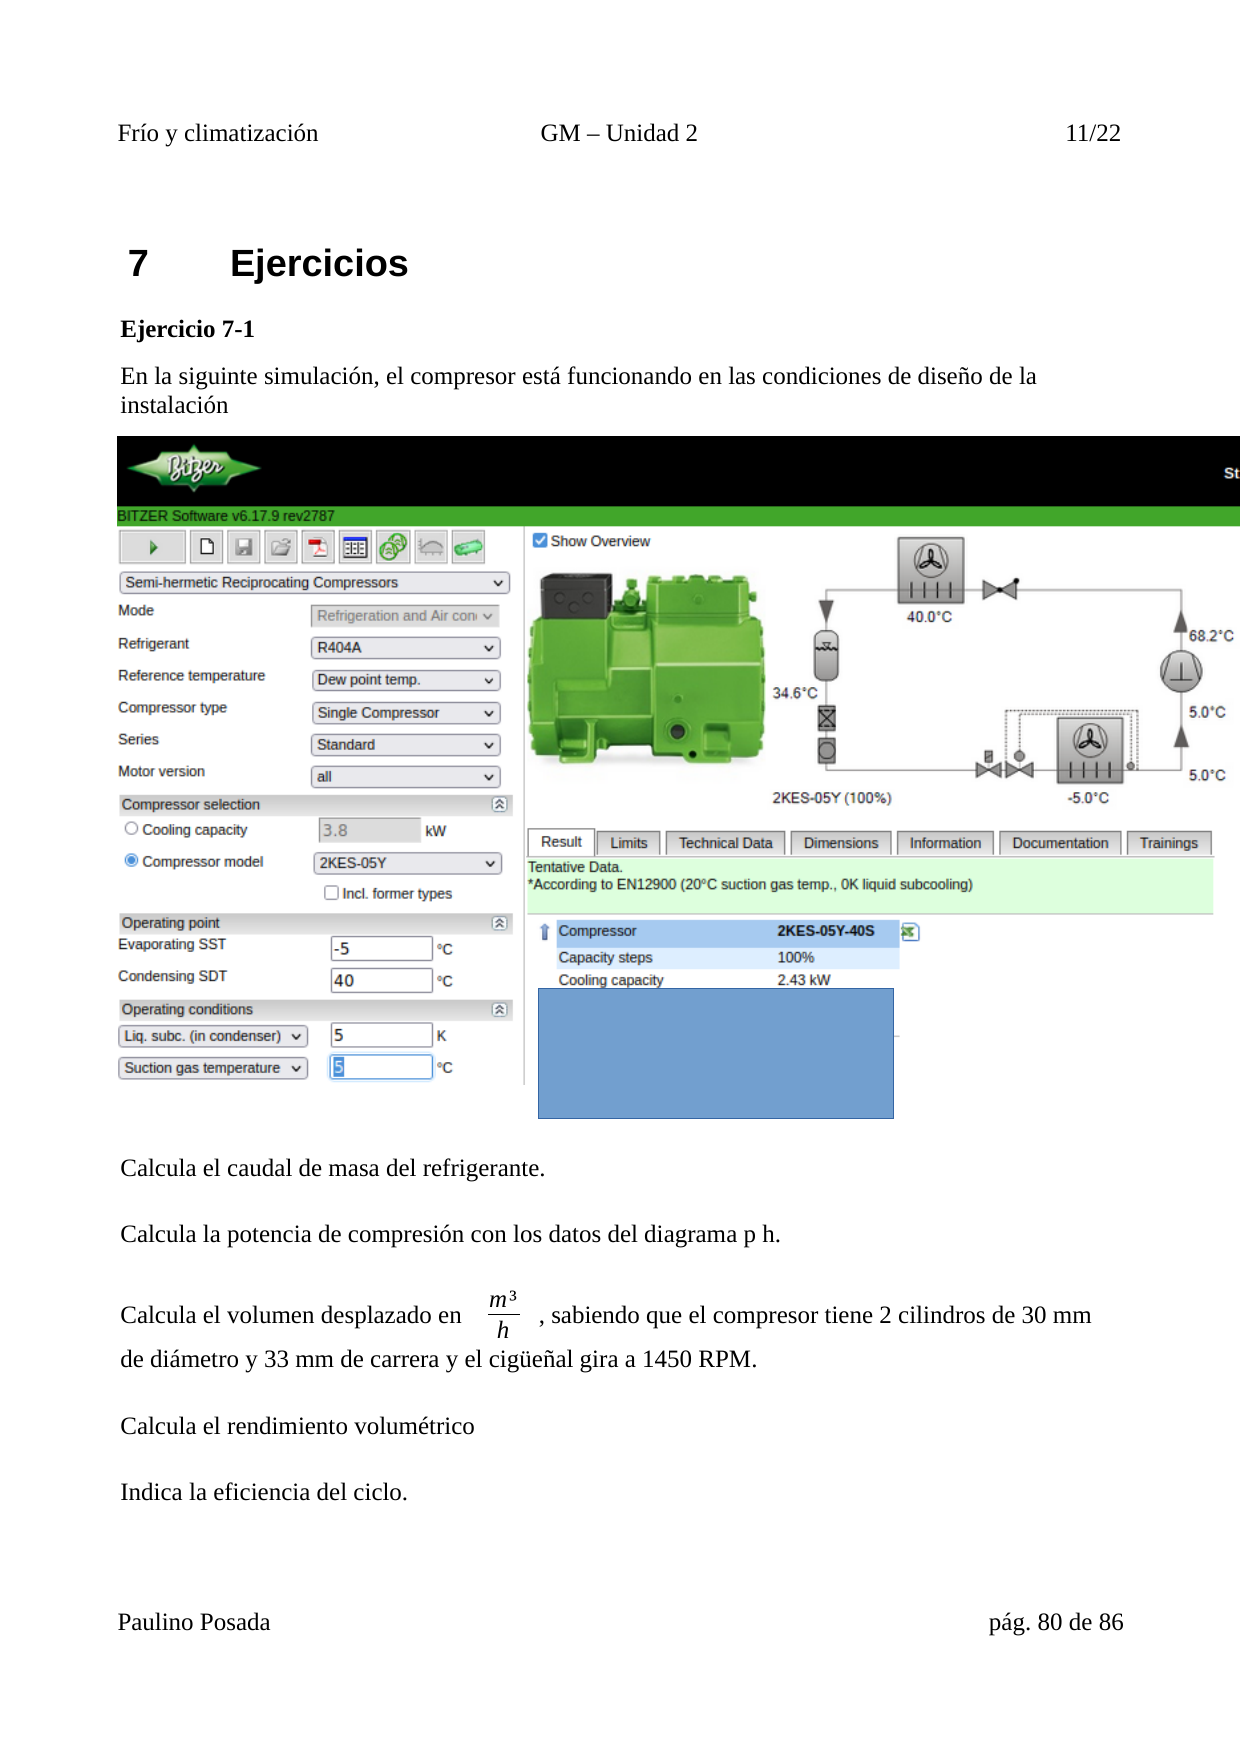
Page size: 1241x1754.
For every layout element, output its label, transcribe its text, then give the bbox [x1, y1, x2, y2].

text En la siguinte simulación, el compresor está funcionando en las condiciones de diseño de la instalación [120, 361, 1120, 419]
text Ejercicio 7-1 [120, 314, 1120, 343]
text Calcula la potencia de compresión con los datos del diagrama p h. [120, 1219, 1120, 1248]
text Indica la eficiencia del ciclo. [120, 1477, 1120, 1506]
picture [117, 436, 1240, 1085]
subtitle Ejercicios [117, 240, 1123, 284]
text Calcula el volumen desplazado en , sabiendo que el compresor tiene 2 cilindros de 30 mm de diámetro y 33 mm de carrera y el cigüeñal gira a 1450 RPM. [120, 1286, 1120, 1373]
text Calcula el rendimiento volumétrico [120, 1411, 1120, 1439]
text Calcula el caudal de masa del refrigerante. [120, 1153, 1120, 1182]
